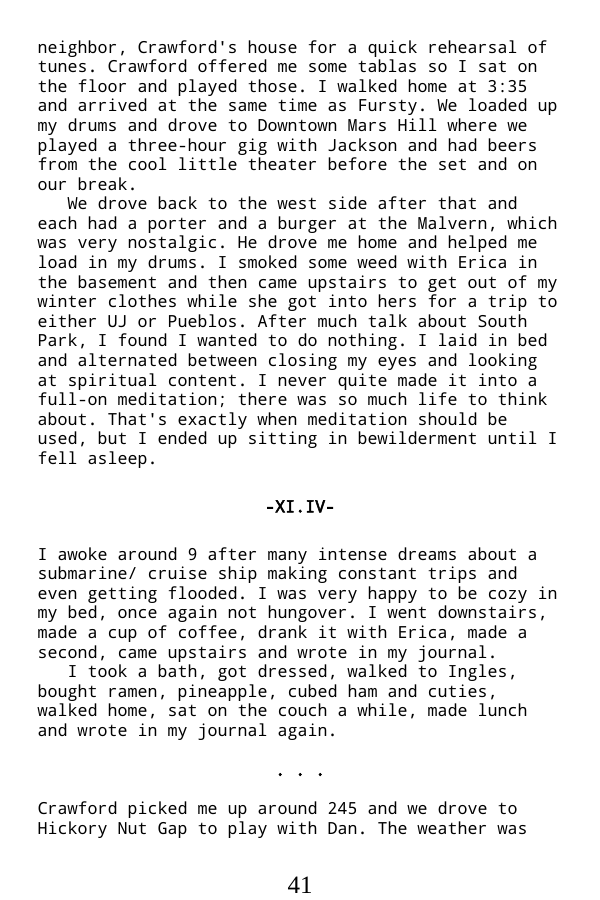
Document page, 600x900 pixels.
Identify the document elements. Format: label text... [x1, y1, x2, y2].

text neighbor, Crawford's house for a quick rehearsal of tunes. Crawford offered me some tablas so I sat on the floor and played those. I walked home at 3:35 and arrived at the same time as Fursty. We loaded up my drums and drove to Downtown Mars Hill where we played a three-hour gig with Jackson and had beers from the cool little theater before the set and on our break. [37, 37, 562, 194]
text We drove back to the west side after that and each had a porter and a burger at the Malvern, which was very nostalgic. He drove me home and helped me load in my drums. I smoked some weed with Erica in the basement and then came upstairs to get out of my winter clothes while she got into hers for a trip to either UJ or Pueblos. After much talk about South Park, I found I wanted to do nothing. I laid in bed and alternated between closing my eyes and looking at spiritual content. I never quite made it into a full-on meditation; there was so much life to think about. That's exactly when meditation should be used, but I ended up sitting in bewilderment until I fell asleep. [37, 194, 562, 468]
text I awoke around 9 after many intense dreams about a submarine/ cruise ship making constant trips and even getting flooded. I was very happy to be cozy in my bed, once again not hungover. I went downstairs, made a cup of coffee, drank it with Erica, made a second, came upstairs and wrote in my journal. [37, 544, 562, 662]
text I took a bath, got dressed, walked to Ingles, bought ramen, pineapple, cubed ham and cuties, walked home, sat on the couch a while, made lunch and wrote in my journal again. [37, 662, 562, 740]
text Crawford picked me up around 245 and we drove to Hickory Nut Gap to play with Dan. The weather was [37, 799, 562, 838]
text . . . [37, 760, 562, 779]
text -XI.IV- [37, 497, 562, 516]
